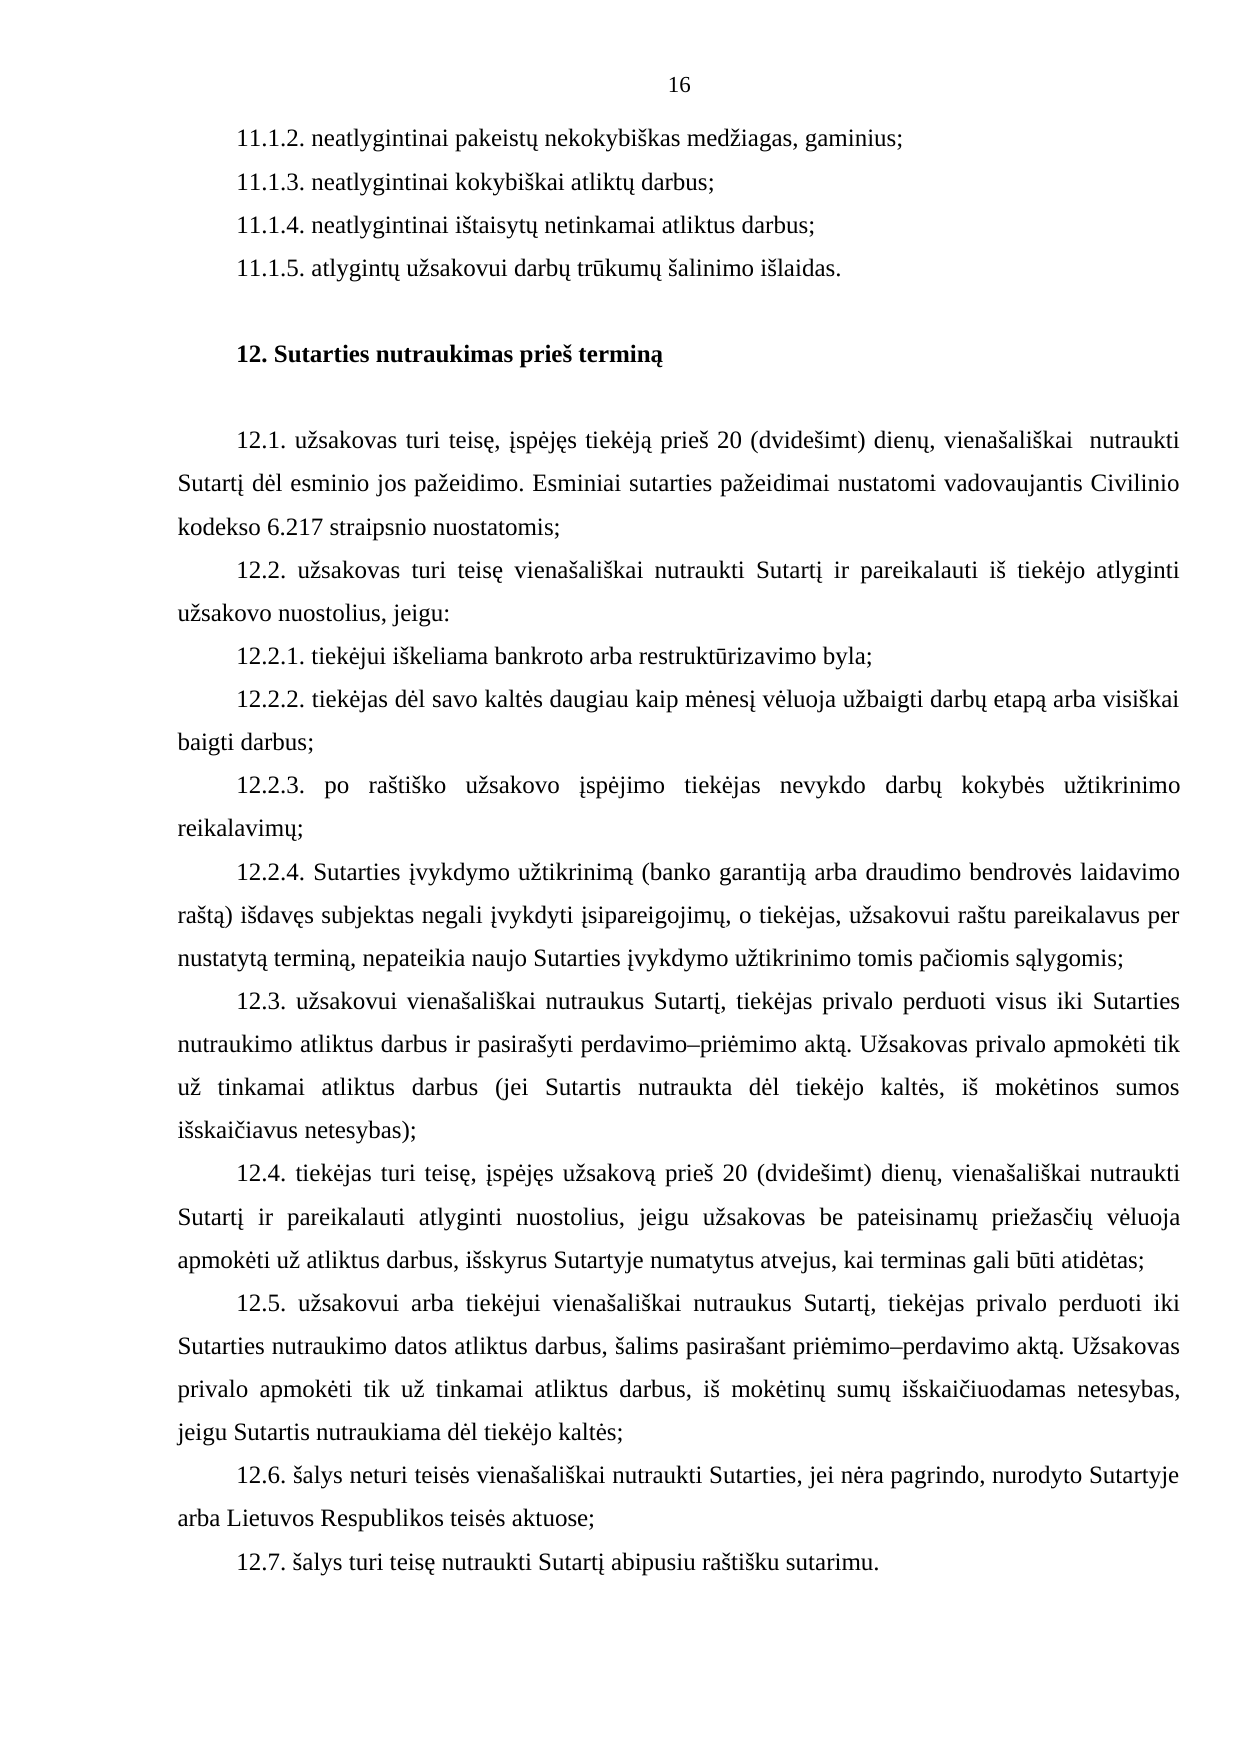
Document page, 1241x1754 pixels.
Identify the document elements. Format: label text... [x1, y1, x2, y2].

text 12.2.2. tiekėjas dėl savo kaltės daugiau kaip mėnesį vėluoja užbaigti darbų etapą arba visiškai baigti darbus; [177, 684, 1181, 756]
text 12.4. tiekėjas turi teisę, įspėjęs užsakovą prieš 20 (dvidešimt) dienų, vienašališkai nutraukti Sutartį ir pareikalauti atlyginti nuostolius, jeigu užsakovas be pateisinamų priežasčių vėluoja apmokėti už atliktus darbus, išskyrus Sutartyje numatytus atvejus, kai terminas gali būti atidėtas; [177, 1158, 1181, 1273]
text 12.6. šalys neturi teisės vienašališkai nutraukti Sutarties, jei nėra pagrindo, nurodyto Sutartyje arba Lietuvos Respublikos teisės aktuose; [177, 1460, 1181, 1532]
text 11.1.3. neatlygintinai kokybiškai atliktų darbus; [177, 167, 1181, 195]
text 12.2.1. tiekėjui iškeliama bankroto arba restruktūrizavimo byla; [177, 641, 1181, 670]
text 11.1.4. neatlygintinai ištaisytų netinkamai atliktus darbus; [177, 210, 1181, 238]
text 11.1.5. atlygintų užsakovui darbų trūkumų šalinimo išlaidas. [177, 253, 1181, 282]
text 12.3. užsakovui vienašališkai nutraukus Sutartį, tiekėjas privalo perduoti visus iki Sutarties nutraukimo atliktus darbus ir pasirašyti perdavimo–priėmimo aktą. Užsakovas privalo apmokėti tik už tinkamai atliktus darbus (jei Sutartis nutraukta dėl tiekėjo kaltės, iš mokėtinos sumos išskaičiavus netesybas); [177, 986, 1181, 1144]
text 12.5. užsakovui arba tiekėjui vienašališkai nutraukus Sutartį, tiekėjas privalo perduoti iki Sutarties nutraukimo datos atliktus darbus, šalims pasirašant priėmimo–perdavimo aktą. Užsakovas privalo apmokėti tik už tinkamai atliktus darbus, iš mokėtinų sumų išskaičiuodamas netesybas, jeigu Sutartis nutraukiama dėl tiekėjo kaltės; [177, 1288, 1181, 1446]
text 12. Sutarties nutraukimas prieš terminą [177, 339, 1181, 368]
text 12.1. užsakovas turi teisę, įspėjęs tiekėją prieš 20 (dvidešimt) dienų, vienašališkai nutraukti Sutartį dėl esminio jos pažeidimo. Esminiai sutarties pažeidimai nustatomi vadovaujantis Civilinio kodekso 6.217 straipsnio nuostatomis; [177, 425, 1181, 540]
text 12.2.4. Sutarties įvykdymo užtikrinimą (banko garantiją arba draudimo bendrovės laidavimo raštą) išdavęs subjektas negali įvykdyti įsipareigojimų, o tiekėjas, užsakovui raštu pareikalavus per nustatytą terminą, nepateikia naujo Sutarties įvykdymo užtikrinimo tomis pačiomis sąlygomis; [177, 857, 1181, 972]
text 12.2. užsakovas turi teisę vienašališkai nutraukti Sutartį ir pareikalauti iš tiekėjo atlyginti užsakovo nuostolius, jeigu: [177, 555, 1181, 627]
text 12.2.3. po raštiško užsakovo įspėjimo tiekėjas nevykdo darbų kokybės užtikrinimo reikalavimų; [177, 770, 1181, 842]
text 11.1.2. neatlygintinai pakeistų nekokybiškas medžiagas, gaminius; [177, 123, 1181, 152]
text 12.7. šalys turi teisę nutraukti Sutartį abipusiu raštišku sutarimu. [177, 1547, 1181, 1575]
